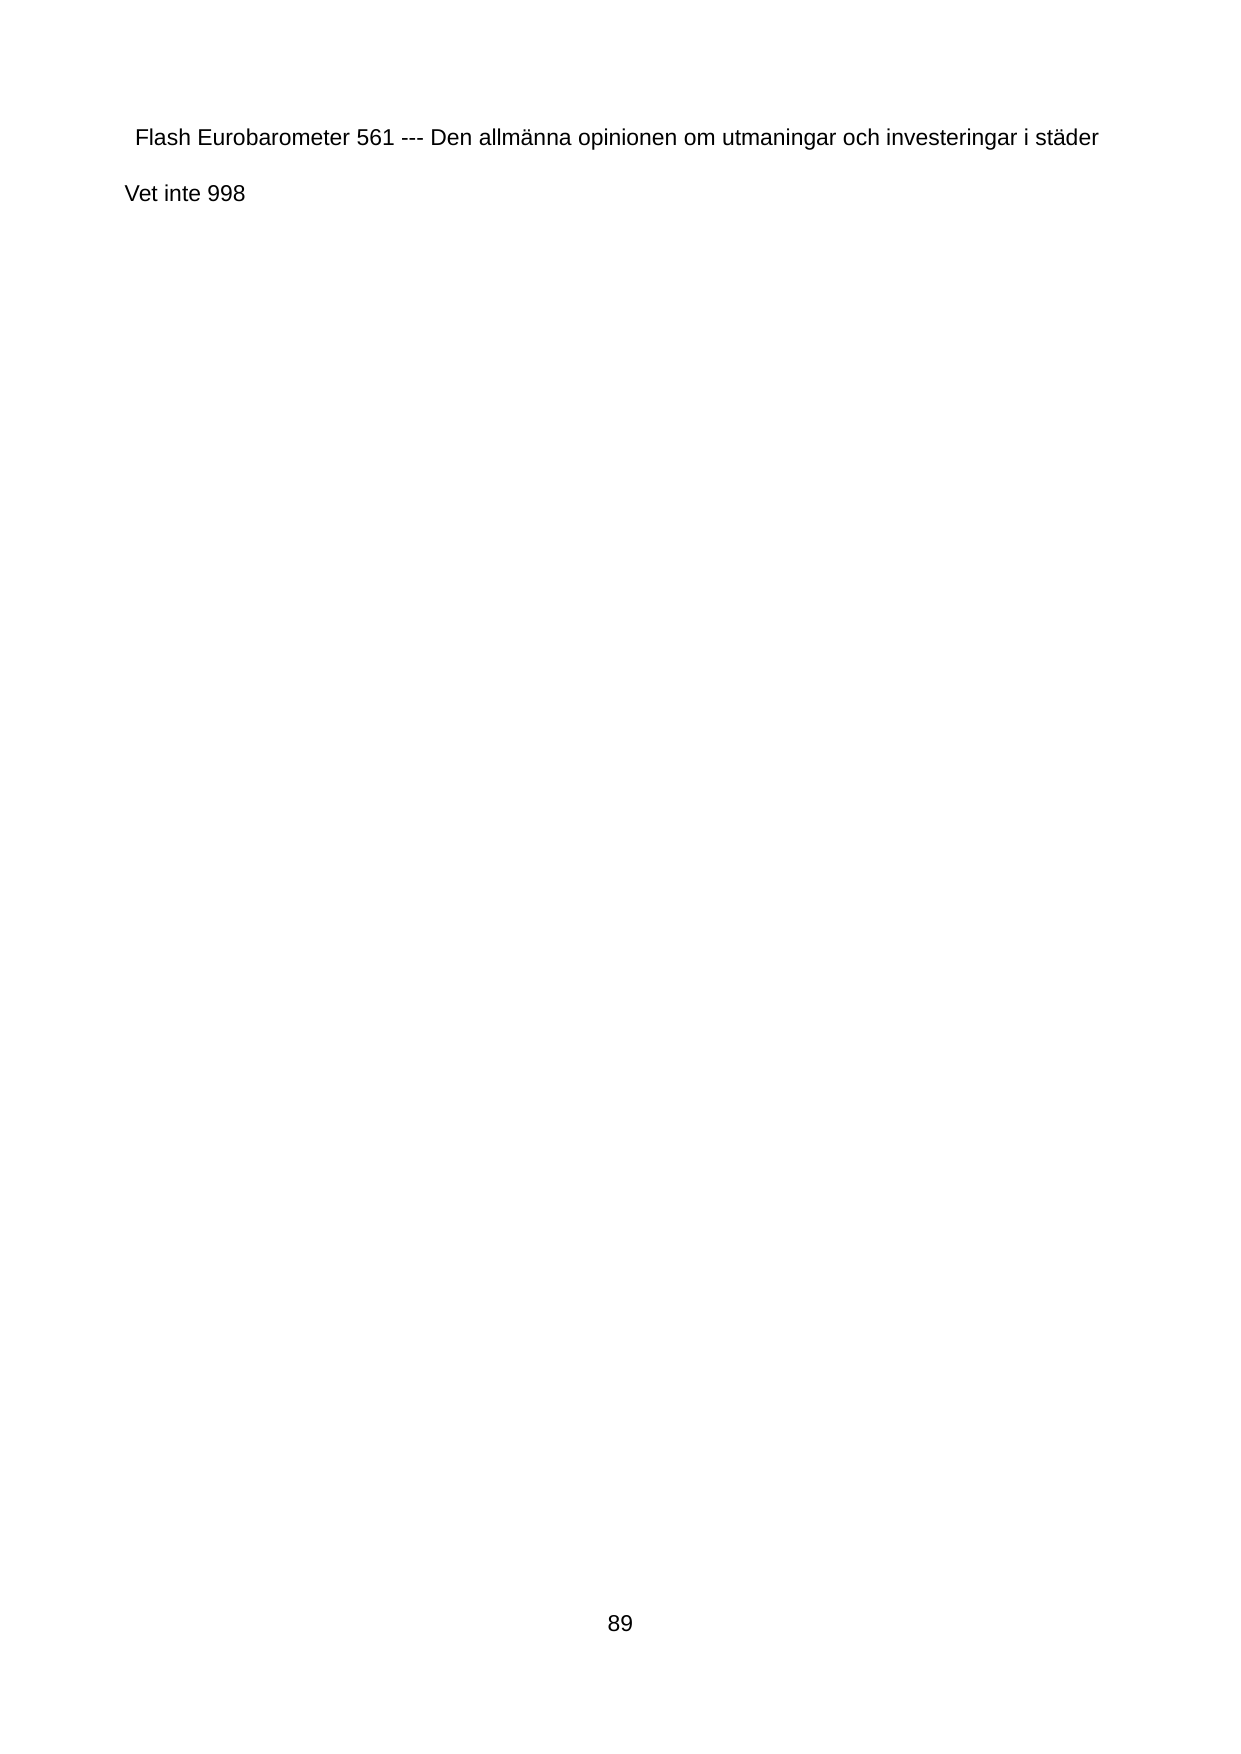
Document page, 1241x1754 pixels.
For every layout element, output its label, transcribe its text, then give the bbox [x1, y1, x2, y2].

text Vet inte 998 [118, 180, 1122, 206]
